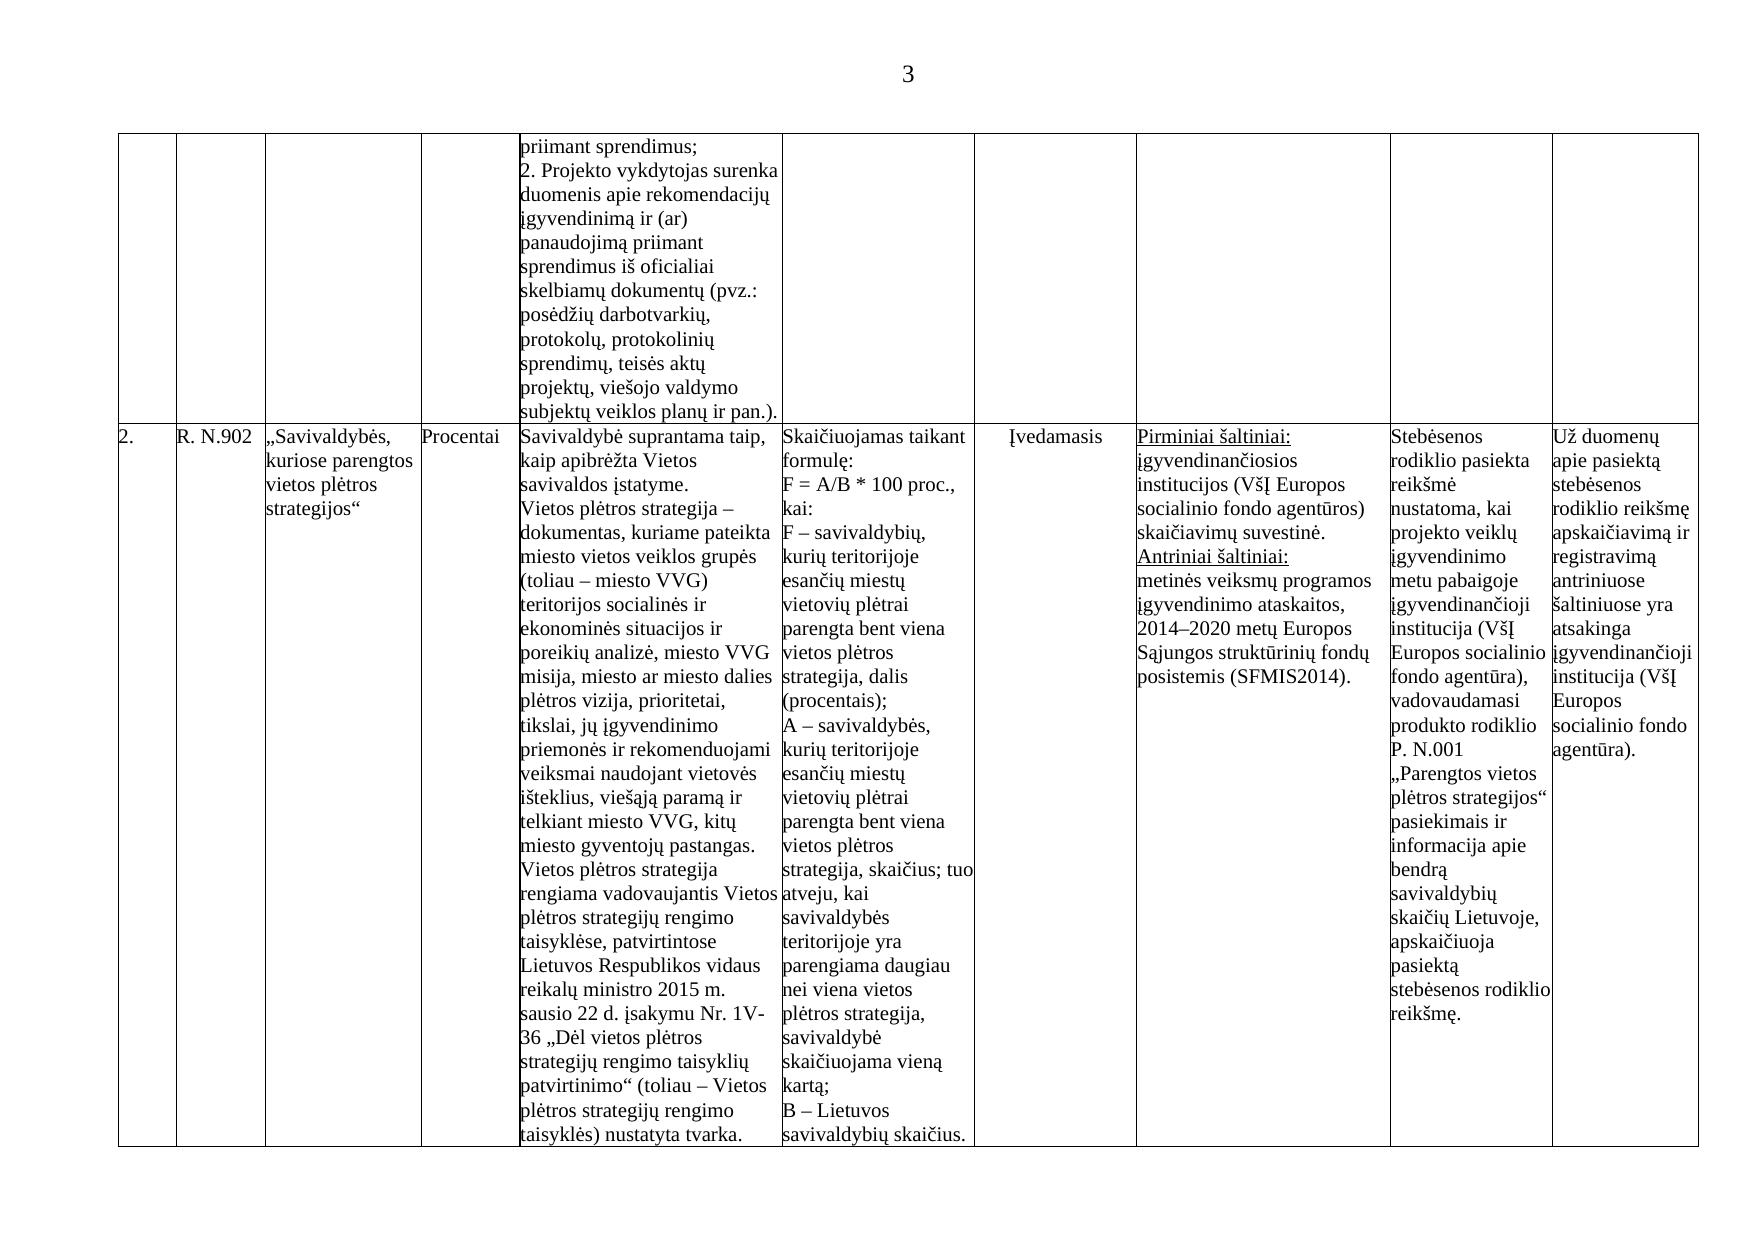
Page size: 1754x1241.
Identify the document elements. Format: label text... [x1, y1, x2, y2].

table_cell Savivaldybė suprantama taip, kaip apibrėžta Vietos savivaldos įstatyme. Vietos plėtros strategija – dokumentas, kuriame pateikta miesto vietos veiklos grupės (toliau – miesto VVG) teritorijos socialinės ir ekonominės situacijos ir poreikių analizė, miesto VVG misija, miesto ar miesto dalies plėtros vizija, prioritetai, tikslai, jų įgyvendinimo priemonės ir rekomenduojami veiksmai naudojant vietovės išteklius, viešąją paramą ir telkiant miesto VVG, kitų miesto gyventojų pastangas. Vietos plėtros strategija rengiama vadovaujantis Vietos plėtros strategijų rengimo taisyklėse, patvirtintose Lietuvos Respublikos vidaus reikalų ministro 2015 m. sausio 22 d. įsakymu Nr. 1V-36 „Dėl vietos plėtros strategijų rengimo taisyklių patvirtinimo“ (toliau – Vietos plėtros strategijų rengimo taisyklės) nustatyta tvarka. [521, 424, 782, 1146]
table_cell Už duomenų apie pasiektą stebėsenos rodiklio reikšmę apskaičiavimą ir registravimą antriniuose šaltiniuose yra atsakinga įgyvendinančioji institucija (VšĮ Europos socialinio fondo agentūra). [1553, 424, 1698, 1146]
table_cell [177, 134, 265, 423]
table_cell R. N.902 [177, 424, 265, 1146]
table_cell Procentai [422, 424, 519, 1146]
table_cell Skaičiuojamas taikant formulę: F = A/B * 100 proc., kai: F – savivaldybių, kurių teritorijoje esančių miestų vietovių plėtrai parengta bent viena vietos plėtros strategija, dalis (procentais); A – savivaldybės, kurių teritorijoje esančių miestų vietovių plėtrai parengta bent viena vietos plėtros strategija, skaičius; tuo atveju, kai savivaldybės teritorijoje yra parengiama daugiau nei viena vietos plėtros strategija, savivaldybė skaičiuojama vieną kartą; B – Lietuvos savivaldybių skaičius. [783, 424, 974, 1146]
table_cell [783, 134, 974, 423]
table_cell [119, 134, 176, 423]
table_cell Įvedamasis [975, 424, 1136, 1146]
table_cell 2. [119, 424, 176, 1146]
table_cell [1391, 134, 1552, 423]
table_cell [422, 134, 519, 423]
table_cell Stebėsenos rodiklio pasiekta reikšmė nustatoma, kai projekto veiklų įgyvendinimo metu pabaigoje įgyvendinančioji institucija (VšĮ Europos socialinio fondo agentūra), vadovaudamasi produkto rodiklio P. N.001 „Parengtos vietos plėtros strategijos“ pasiekimais ir informacija apie bendrą savivaldybių skaičių Lietuvoje, apskaičiuoja pasiektą stebėsenos rodiklio reikšmę. [1391, 424, 1552, 1146]
table_cell [1553, 134, 1698, 423]
table_cell [1137, 134, 1390, 423]
table_cell „Savivaldybės, kuriose parengtos vietos plėtros strategijos“ [266, 424, 421, 1146]
table_cell [975, 134, 1136, 423]
table_cell [266, 134, 421, 423]
table_cell priimant sprendimus; 2. Projekto vykdytojas surenka duomenis apie rekomendacijų įgyvendinimą ir (ar) panaudojimą priimant sprendimus iš oficialiai skelbiamų dokumentų (pvz.: posėdžių darbotvarkių, protokolų, protokolinių sprendimų, teisės aktų projektų, viešojo valdymo subjektų veiklos planų ir pan.). [521, 134, 782, 423]
table_cell Pirminiai šaltiniai: įgyvendinančiosios institucijos (VšĮ Europos socialinio fondo agentūros) skaičiavimų suvestinė. Antriniai šaltiniai: metinės veiksmų programos įgyvendinimo ataskaitos, 2014–2020 metų Europos Sąjungos struktūrinių fondų posistemis (SFMIS2014). [1137, 424, 1390, 1146]
